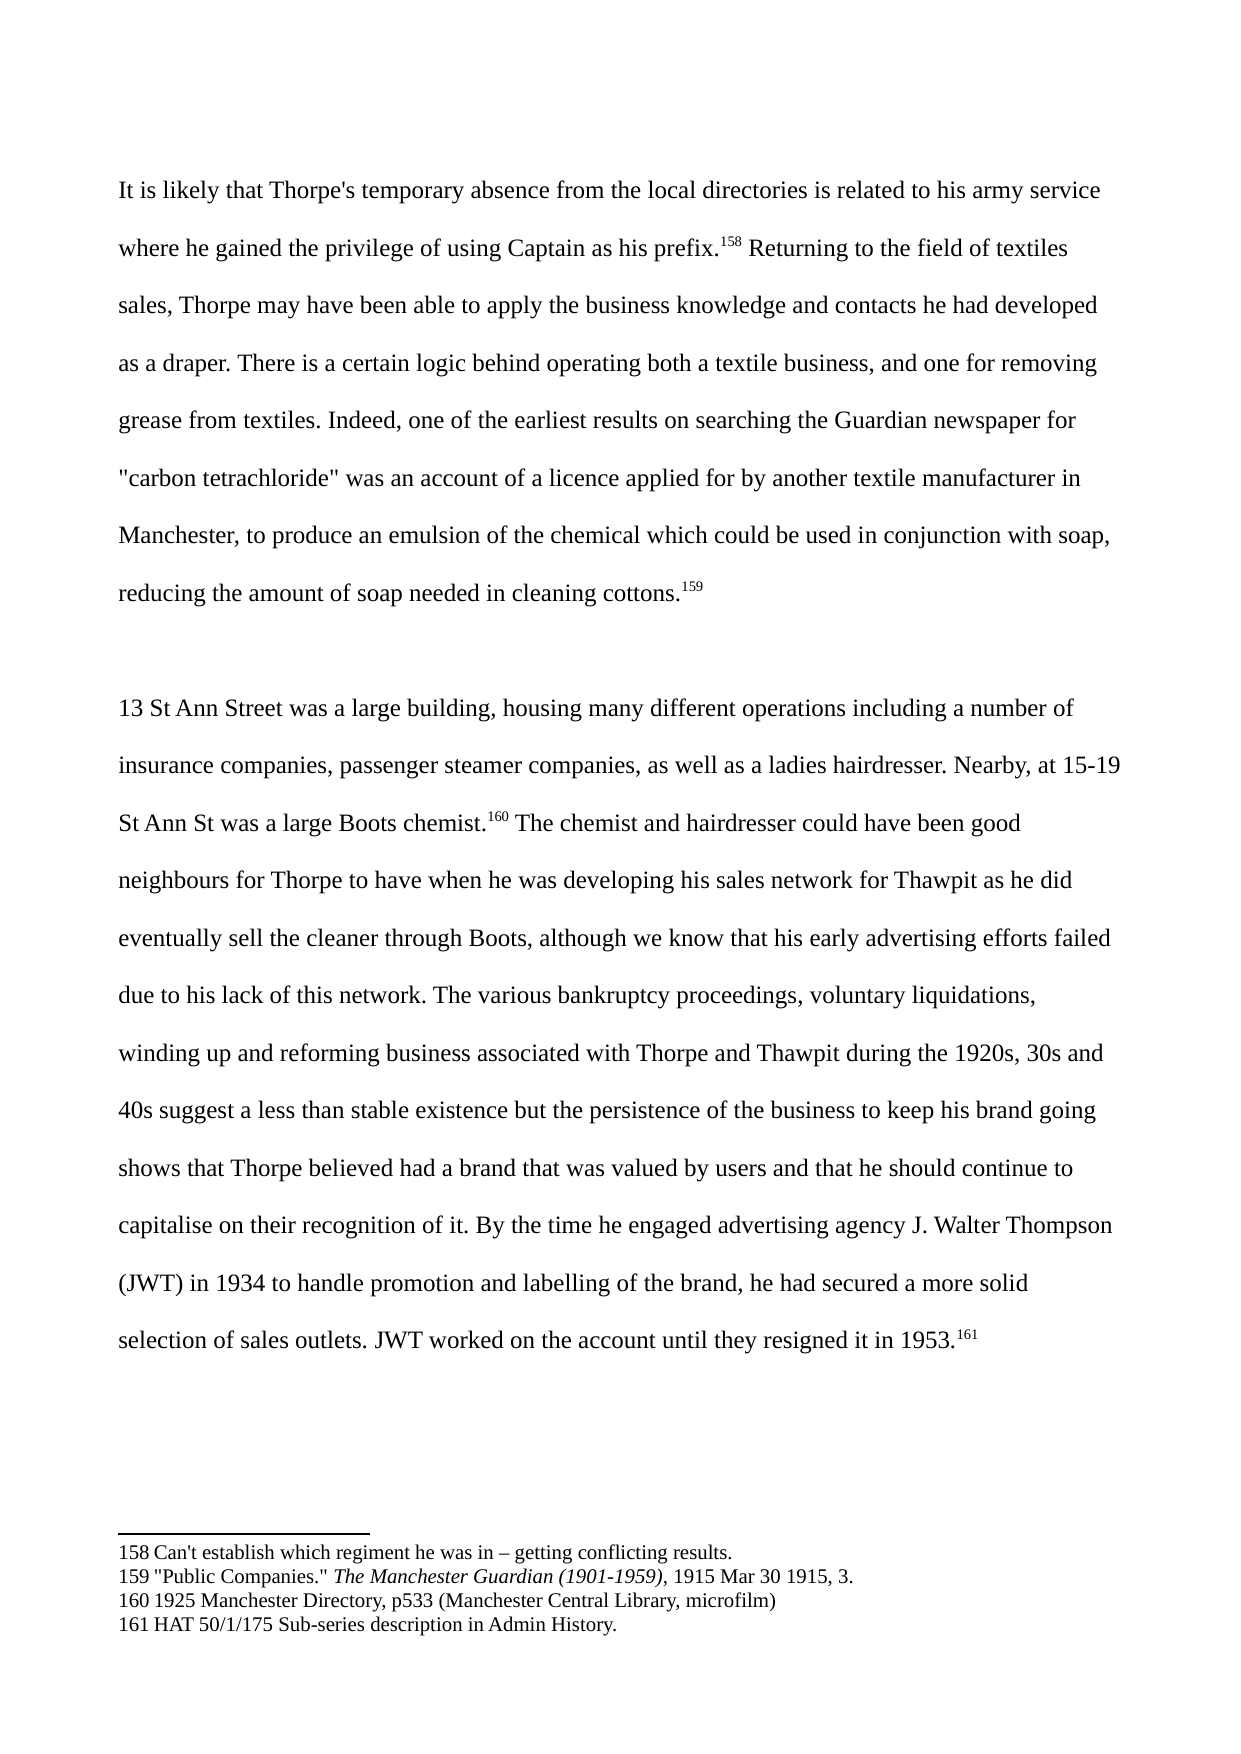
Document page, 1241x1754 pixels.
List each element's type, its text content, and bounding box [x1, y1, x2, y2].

text HAT 50/1/175 Sub-series description in Admin History. [118, 1612, 1122, 1636]
text 1925 Manchester Directory, p533 (Manchester Central Library, microfilm) [118, 1588, 1122, 1612]
text Can't establish which regiment he was in – getting conflicting results. [118, 1539, 1122, 1564]
text "Public Companies." The Manchester Guardian (1901-1959), 1915 Mar 30 1915, 3. [118, 1564, 1122, 1588]
text 13 St Ann Street was a large building, housing many different operations including a number of insurance companies, passenger steamer companies, as well as a ladies hairdresser. Nearby, at 15-19 St Ann St was a large Boots chemist. The chemist and hairdresser could have been good neighbours for Thorpe to have when he was developing his sales network for Thawpit as he did eventually sell the cleaner through Boots, although we know that his early advertising efforts failed due to his lack of this network. The various bankruptcy proceedings, voluntary liquidations, winding up and reforming business associated with Thorpe and Thawpit during the 1920s, 30s and 40s suggest a less than stable existence but the persistence of the business to keep his brand going shows that Thorpe believed had a brand that was valued by users and that he should continue to capitalise on their recognition of it. By the time he engaged advertising agency J. Walter Thompson (JWT) in 1934 to handle promotion and labelling of the brand, he had secured a more solid selection of sales outlets. JWT worked on the account until they resigned it in 1953. [118, 693, 1122, 1354]
text It is likely that Thorpe's temporary absence from the local directories is related to his army service where he gained the privilege of using Captain as his prefix. Returning to the field of textiles sales, Thorpe may have been able to apply the business knowledge and contacts he had developed as a draper. There is a certain logic behind operating both a textile business, and one for removing grease from textiles. Indeed, one of the earliest results on searching the Guardian newspaper for "carbon tetrachloride" was an account of a licence applied for by another textile manufacturer in Manchester, to produce an emulsion of the chemical which could be used in conjunction with soap, reducing the amount of soap needed in cleaning cottons. [118, 176, 1122, 607]
